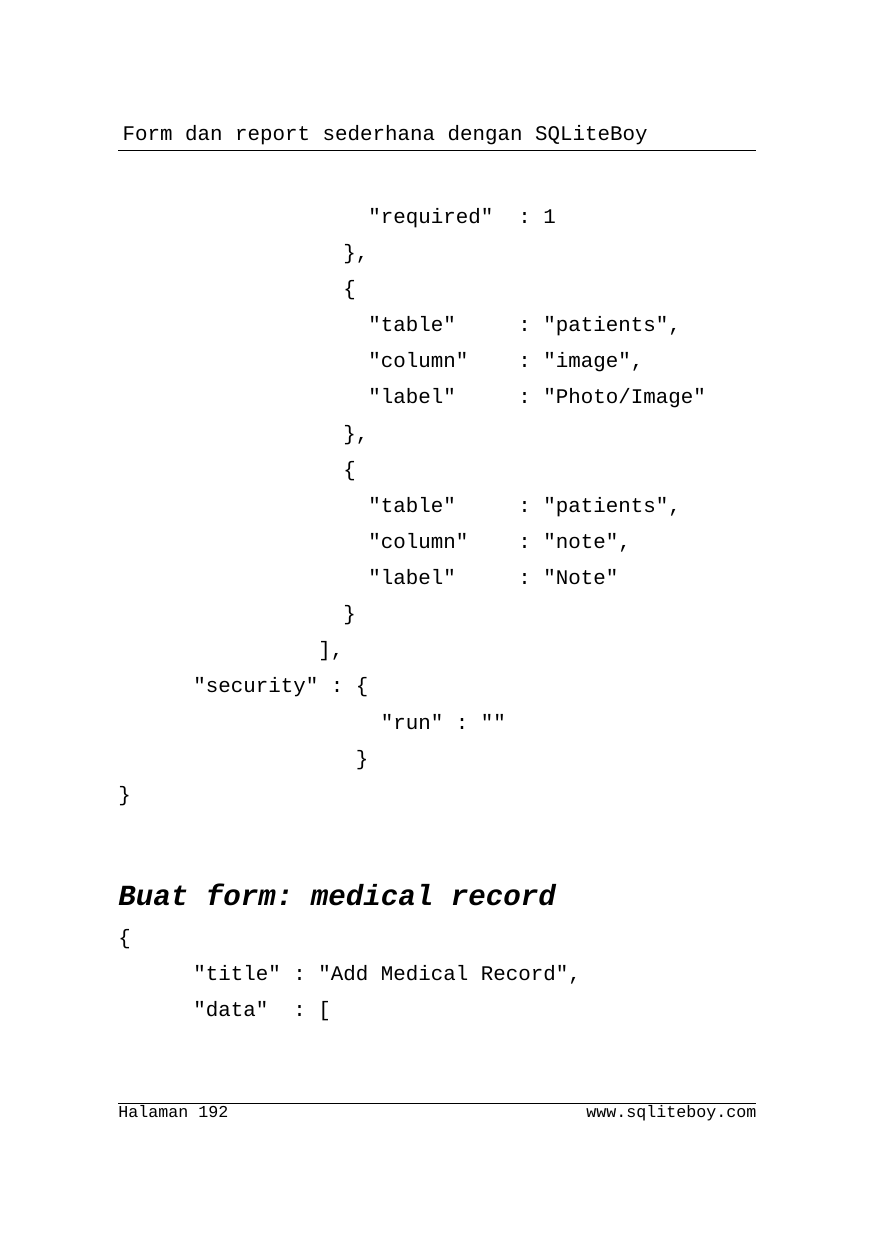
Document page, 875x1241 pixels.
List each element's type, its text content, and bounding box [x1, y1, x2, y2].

text }, [118, 242, 756, 265]
subtitle Buat form: medical record [118, 881, 756, 914]
text "data" : [ [118, 999, 756, 1023]
text "run" : "" [118, 712, 756, 735]
text { [118, 927, 756, 950]
text "column" : "note", [118, 531, 756, 554]
text { [118, 459, 756, 482]
text "table" : "patients", [118, 314, 756, 338]
text } [118, 784, 756, 808]
text "column" : "image", [118, 350, 756, 374]
text { [118, 278, 756, 302]
text "required" : 1 [118, 206, 756, 229]
text "title" : "Add Medical Record", [118, 963, 756, 987]
text "table" : "patients", [118, 495, 756, 518]
text } [118, 748, 756, 771]
text } [118, 603, 756, 627]
text "security" : { [118, 676, 756, 699]
text ], [118, 639, 756, 663]
text "label" : "Note" [118, 567, 756, 591]
text }, [118, 422, 756, 446]
text "label" : "Photo/Image" [118, 386, 756, 410]
